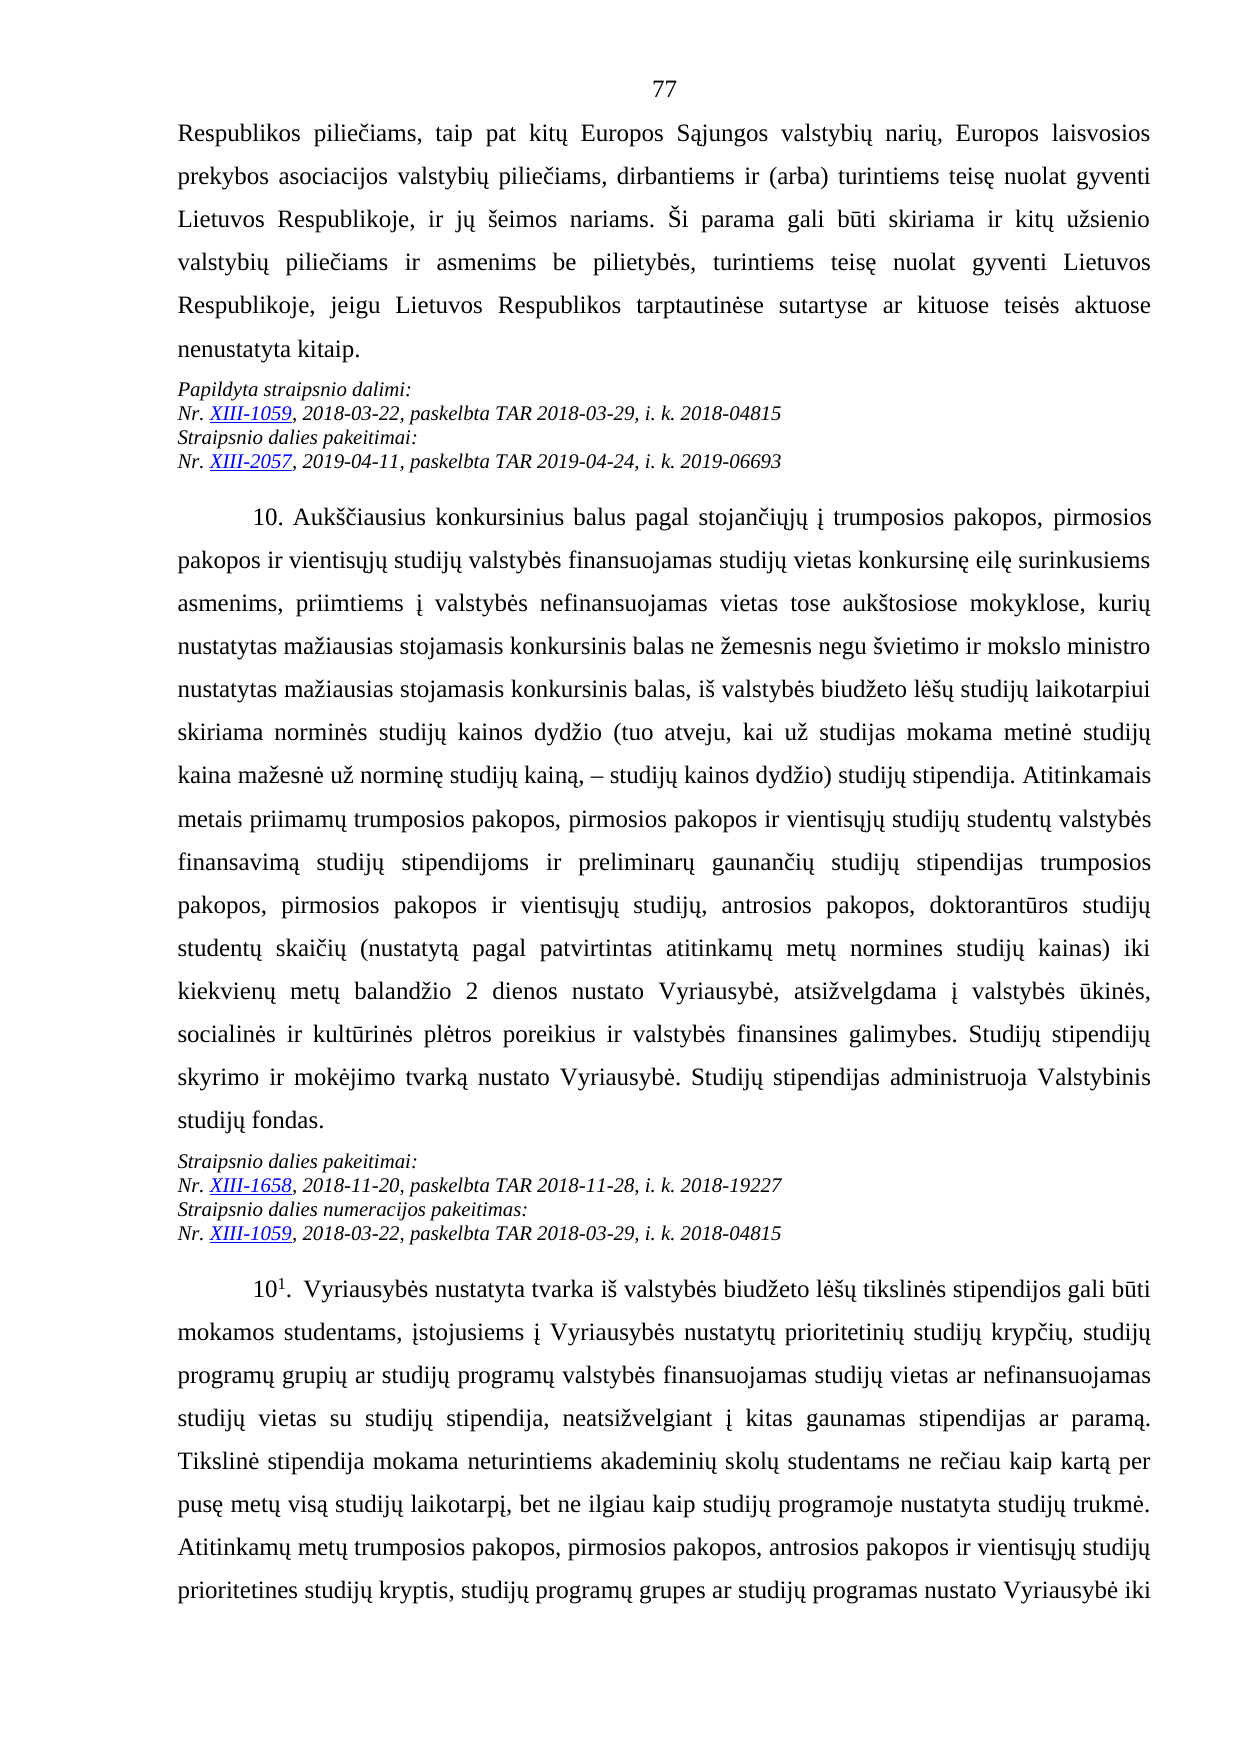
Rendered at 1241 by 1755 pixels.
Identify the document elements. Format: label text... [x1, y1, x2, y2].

text Straipsnio dalies pakeitimai: [177, 1149, 1152, 1173]
text Nr. XIII-1059, 2018-03-22, paskelbta TAR 2018-03-29, i. k. 2018-04815 [177, 1221, 1152, 1245]
text Nr. XIII-2057, 2019-04-11, paskelbta TAR 2019-04-24, i. k. 2019-06693 [177, 449, 1152, 473]
text Respublikos piliečiams, taip pat kitų Europos Sąjungos valstybių narių, Europos laisvosios prekybos asociacijos valstybių piliečiams, dirbantiems ir (arba) turintiems teisę nuolat gyventi Lietuvos Respublikoje, ir jų šeimos nariams. Ši parama gali būti skiriama ir kitų užsienio valstybių piliečiams ir asmenims be pilietybės, turintiems teisę nuolat gyventi Lietuvos Respublikoje, jeigu Lietuvos Respublikos tarptautinėse sutartyse ar kituose teisės aktuose nenustatyta kitaip. [177, 118, 1152, 362]
text Papildyta straipsnio dalimi: [177, 377, 1152, 401]
text Straipsnio dalies pakeitimai: [177, 425, 1152, 449]
text Nr. XIII-1658, 2018-11-20, paskelbta TAR 2018-11-28, i. k. 2018-19227 [177, 1173, 1152, 1197]
text 101. Vyriausybės nustatyta tvarka iš valstybės biudžeto lėšų tikslinės stipendijos gali būti mokamos studentams, įstojusiems į Vyriausybės nustatytų prioritetinių studijų krypčių, studijų programų grupių ar studijų programų valstybės finansuojamas studijų vietas ar nefinansuojamas studijų vietas su studijų stipendija, neatsižvelgiant į kitas gaunamas stipendijas ar paramą. Tikslinė stipendija mokama neturintiems akademinių skolų studentams ne rečiau kaip kartą per pusę metų visą studijų laikotarpį, bet ne ilgiau kaip studijų programoje nustatyta studijų trukmė. Atitinkamų metų trumposios pakopos, pirmosios pakopos, antrosios pakopos ir vientisųjų studijų prioritetines studijų kryptis, studijų programų grupes ar studijų programas nustato Vyriausybė iki [177, 1274, 1152, 1604]
text Straipsnio dalies numeracijos pakeitimas: [177, 1197, 1152, 1221]
text 10. Aukščiausius konkursinius balus pagal stojančiųjų į trumposios pakopos, pirmosios pakopos ir vientisųjų studijų valstybės finansuojamas studijų vietas konkursinę eilę surinkusiems asmenims, priimtiems į valstybės nefinansuojamas vietas tose aukštosiose mokyklose, kurių nustatytas mažiausias stojamasis konkursinis balas ne žemesnis negu švietimo ir mokslo ministro nustatytas mažiausias stojamasis konkursinis balas, iš valstybės biudžeto lėšų studijų laikotarpiui skiriama norminės studijų kainos dydžio (tuo atveju, kai už studijas mokama metinė studijų kaina mažesnė už norminę studijų kainą, – studijų kainos dydžio) studijų stipendija. Atitinkamais metais priimamų trumposios pakopos, pirmosios pakopos ir vientisųjų studijų studentų valstybės finansavimą studijų stipendijoms ir preliminarų gaunančių studijų stipendijas trumposios pakopos, pirmosios pakopos ir vientisųjų studijų, antrosios pakopos, doktorantūros studijų studentų skaičių (nustatytą pagal patvirtintas atitinkamų metų normines studijų kainas) iki kiekvienų metų balandžio 2 dienos nustato Vyriausybė, atsižvelgdama į valstybės ūkinės, socialinės ir kultūrinės plėtros poreikius ir valstybės finansines galimybes. Studijų stipendijų skyrimo ir mokėjimo tvarką nustato Vyriausybė. Studijų stipendijas administruoja Valstybinis studijų fondas. [177, 502, 1152, 1134]
text Nr. XIII-1059, 2018-03-22, paskelbta TAR 2018-03-29, i. k. 2018-04815 [177, 401, 1152, 425]
